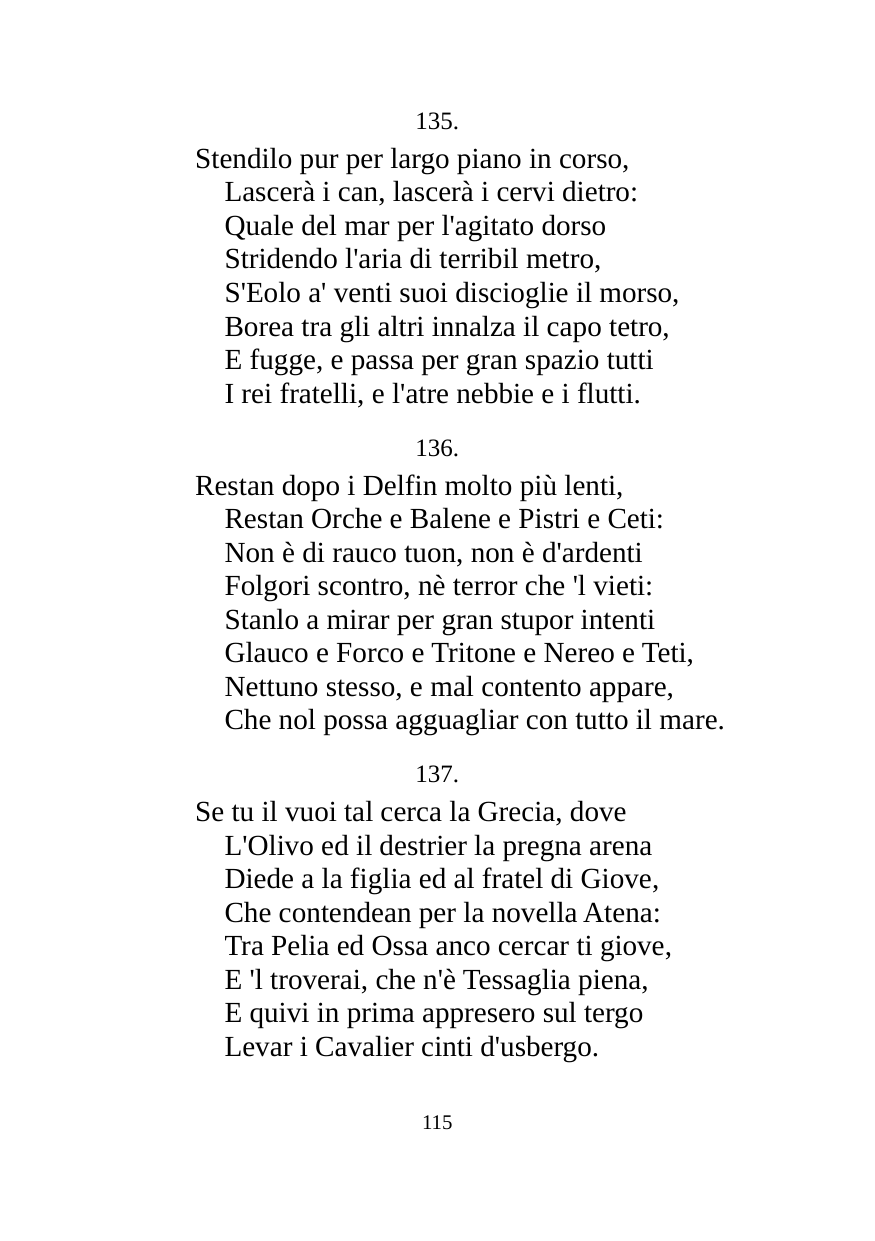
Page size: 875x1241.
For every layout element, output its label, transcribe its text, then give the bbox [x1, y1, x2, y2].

text Restan Orche e Balene e Pistri e Ceti: [224, 501, 768, 535]
text Nettuno stesso, e mal contento appare, [224, 669, 768, 702]
text Lascerà i can, lascerà i cervi dietro: [224, 174, 768, 208]
text Stanlo a mirar per gran stupor intenti [224, 602, 768, 635]
text I rei fratelli, e l'atre nebbie e i flutti. [224, 376, 768, 409]
text Se tu il vuoi tal cerca la Grecia, dove [195, 794, 768, 828]
text Tra Pelia ed Ossa anco cercar ti giove, [224, 928, 768, 962]
text 135. [106, 106, 768, 135]
text Glauco e Forco e Tritone e Nereo e Teti, [224, 635, 768, 669]
text E quivi in prima appresero sul tergo [224, 996, 768, 1029]
text Quale del mar per l'agitato dorso [224, 208, 768, 242]
text Folgori scontro, nè terror che 'l vieti: [224, 568, 768, 602]
text Diede a la figlia ed al fratel di Giove, [224, 861, 768, 895]
text Levar i Cavalier cinti d'usbergo. [224, 1029, 768, 1063]
text Borea tra gli altri innalza il capo tetro, [224, 309, 768, 342]
text E 'l troverai, che n'è Tessaglia piena, [224, 962, 768, 996]
text Non è di rauco tuon, non è d'ardenti [224, 535, 768, 568]
text Stridendo l'aria di terribil metro, [224, 242, 768, 275]
text 136. [106, 433, 768, 462]
text S'Eolo a' venti suoi discioglie il morso, [224, 275, 768, 309]
text Che contendean per la novella Atena: [224, 895, 768, 928]
text Restan dopo i Delfin molto più lenti, [195, 468, 768, 501]
text E fugge, e passa per gran spazio tutti [224, 342, 768, 376]
text Stendilo pur per largo piano in corso, [195, 141, 768, 174]
text L'Olivo ed il destrier la pregna arena [224, 828, 768, 861]
text 137. [106, 759, 768, 788]
text Che nol possa agguagliar con tutto il mare. [224, 702, 768, 736]
